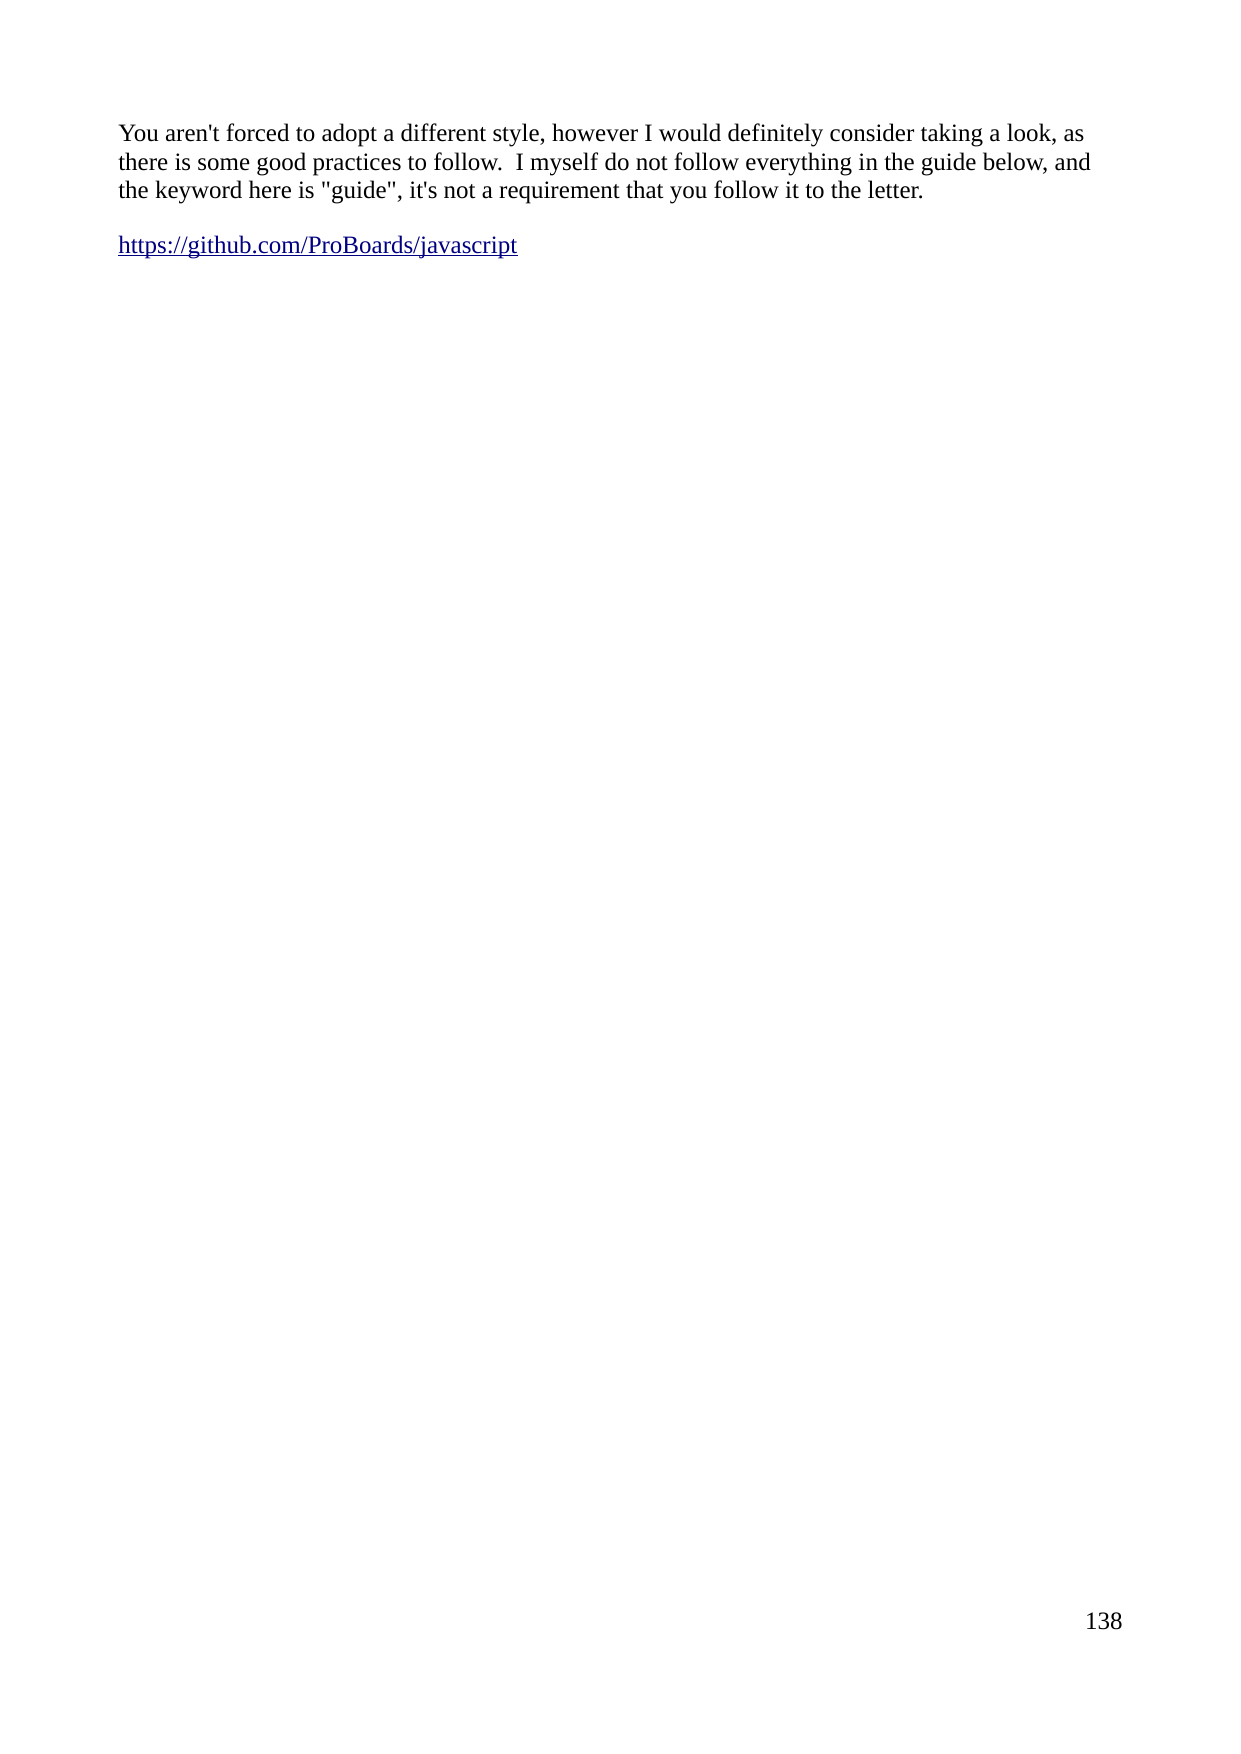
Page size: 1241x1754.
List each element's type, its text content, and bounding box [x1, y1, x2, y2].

text You aren't forced to adopt a different style, however I would definitely consider taking a look, as there is some good practices to follow. I myself do not follow everything in the guide below, and the keyword here is "guide", it's not a requirement that you follow it to the letter. [118, 118, 1122, 204]
text https://github.com/ProBoards/javascript [118, 230, 1122, 259]
